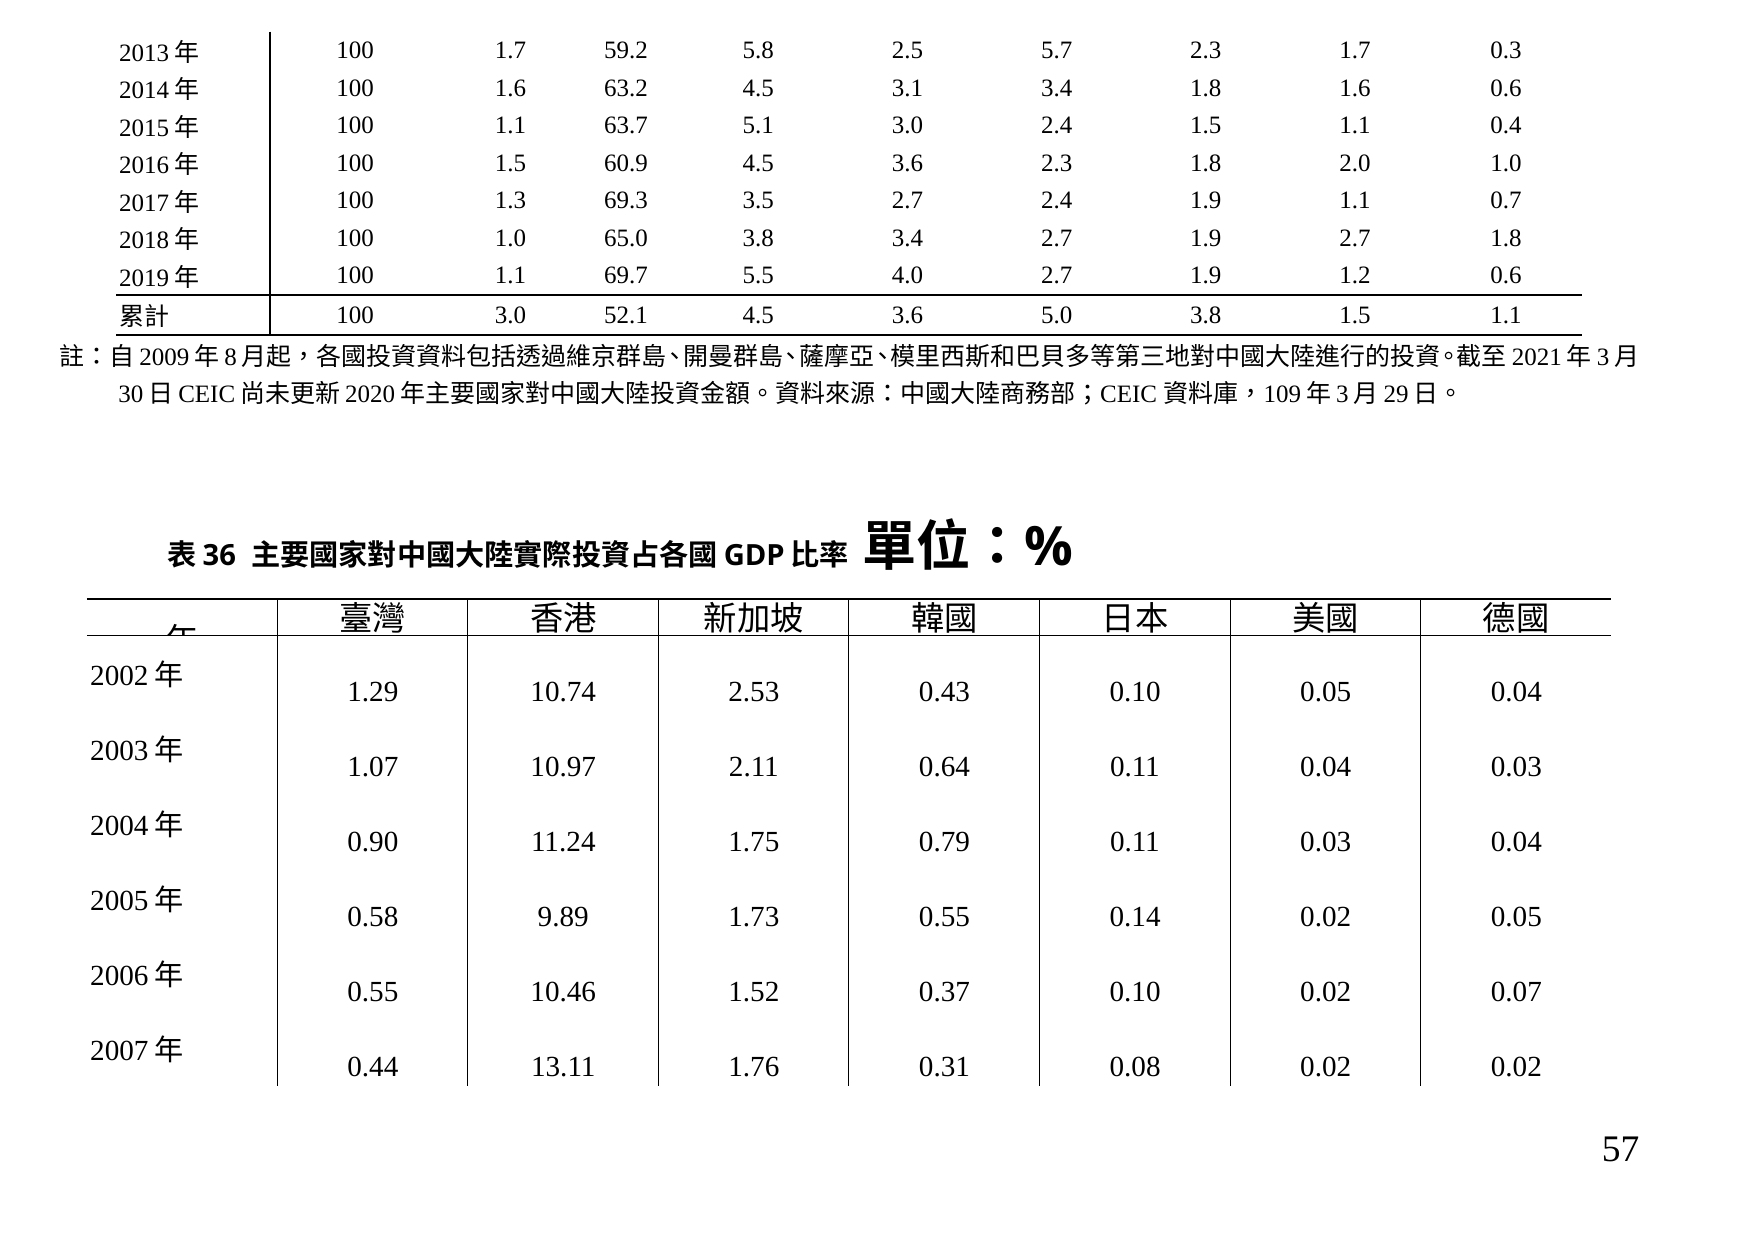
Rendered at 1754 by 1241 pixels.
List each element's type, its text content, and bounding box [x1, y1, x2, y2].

table_cell 2.5 [833, 32, 982, 69]
table_cell 0.02 [1231, 936, 1420, 1011]
table_cell 0.64 [849, 711, 1039, 786]
table_cell 5.1 [684, 107, 833, 144]
table_cell 1.75 [659, 786, 848, 861]
table_header 日本 [1040, 600, 1230, 634]
table_cell 0.6 [1429, 69, 1582, 107]
table_cell 0.79 [849, 786, 1039, 861]
table_cell 3.6 [833, 296, 982, 334]
table_cell 3.4 [833, 219, 982, 257]
table_cell 3.0 [452, 296, 568, 334]
table_header 臺灣 [278, 600, 467, 634]
table_header 韓國 [849, 600, 1039, 634]
table_cell 0.90 [278, 786, 467, 861]
table_cell 1.7 [1280, 32, 1429, 69]
table_header 新加坡 [659, 600, 848, 634]
table_header 年 [172, 630, 182, 634]
table_cell 0.31 [849, 1011, 1039, 1086]
table_cell 1.2 [1280, 257, 1429, 294]
table_cell 累計 [116, 296, 269, 334]
table_cell 1.6 [1280, 69, 1429, 107]
table_cell 1.1 [452, 257, 568, 294]
table_cell 1.52 [659, 936, 848, 1011]
table_cell 59.2 [568, 32, 683, 69]
table_cell 2.7 [833, 182, 982, 219]
table_cell 63.2 [568, 69, 683, 107]
table_cell 5.0 [982, 296, 1131, 334]
table_cell 52.1 [568, 296, 683, 334]
subtitle 表36 主要國家對中國大陸實際投資占各國GDP比率 單位：% [59, 486, 1639, 598]
table_cell 1.9 [1131, 182, 1280, 219]
table_cell 1.8 [1131, 144, 1280, 182]
table_cell 1.1 [1429, 296, 1582, 334]
table_cell 1.5 [452, 144, 568, 182]
table_cell 10.97 [468, 711, 658, 786]
table_cell 9.89 [468, 861, 658, 936]
table_cell 0.11 [1040, 786, 1230, 861]
table_cell 2007年 [87, 1011, 277, 1086]
table_header 香港 [468, 600, 658, 634]
table_cell 0.02 [1421, 1011, 1611, 1086]
table_cell 2.3 [982, 144, 1131, 182]
table_cell 1.9 [1131, 219, 1280, 257]
table_cell 100 [271, 107, 452, 144]
table_cell 1.1 [452, 107, 568, 144]
table_cell 2015年 [116, 107, 269, 144]
table_cell 0.7 [1429, 182, 1582, 219]
table_cell 2013年 [116, 32, 269, 69]
table_cell 0.04 [1231, 711, 1420, 786]
table_cell 69.3 [568, 182, 683, 219]
table_cell 100 [271, 144, 452, 182]
table_cell 0.6 [1429, 257, 1582, 294]
table_cell 2.0 [1280, 144, 1429, 182]
table_cell 1.29 [278, 636, 467, 711]
table_cell 3.5 [684, 182, 833, 219]
table_cell 0.10 [1040, 636, 1230, 711]
table_cell 0.03 [1231, 786, 1420, 861]
table_cell 1.0 [452, 219, 568, 257]
table_cell 3.6 [833, 144, 982, 182]
table_cell 0.03 [1421, 711, 1611, 786]
table_cell 0.55 [278, 936, 467, 1011]
table_cell 3.8 [684, 219, 833, 257]
table_cell 2.53 [659, 636, 848, 711]
table_cell 2005年 [87, 861, 277, 936]
table_cell 2003年 [87, 711, 277, 786]
table_cell 3.0 [833, 107, 982, 144]
table_cell 2017年 [116, 182, 269, 219]
table_cell 4.0 [833, 257, 982, 294]
table_cell 65.0 [568, 219, 683, 257]
table_cell 0.04 [1421, 636, 1611, 711]
table_cell 2016年 [116, 144, 269, 182]
table_cell 5.5 [684, 257, 833, 294]
table_cell 0.08 [1040, 1011, 1230, 1086]
table_cell 0.07 [1421, 936, 1611, 1011]
table_cell 0.37 [849, 936, 1039, 1011]
table_cell 69.7 [568, 257, 683, 294]
table_cell 5.7 [982, 32, 1131, 69]
table_cell 0.05 [1421, 861, 1611, 936]
table_cell 1.07 [278, 711, 467, 786]
table_cell 11.24 [468, 786, 658, 861]
table_cell 2.7 [982, 257, 1131, 294]
table_cell 0.43 [849, 636, 1039, 711]
table_cell 100 [271, 32, 452, 69]
table_header 美國 [1231, 600, 1420, 634]
table_cell 100 [271, 69, 452, 107]
table_cell 1.5 [1131, 107, 1280, 144]
table_cell 0.02 [1231, 1011, 1420, 1086]
table_cell 0.3 [1429, 32, 1582, 69]
table_cell 13.11 [468, 1011, 658, 1086]
table_cell 10.74 [468, 636, 658, 711]
table_cell 1.6 [452, 69, 568, 107]
table_cell 1.3 [452, 182, 568, 219]
table_cell 3.8 [1131, 296, 1280, 334]
table_cell 0.44 [278, 1011, 467, 1086]
table_cell 0.14 [1040, 861, 1230, 936]
table_cell 100 [271, 296, 452, 334]
table_cell 60.9 [568, 144, 683, 182]
table_cell 0.05 [1231, 636, 1420, 711]
table_cell 4.5 [684, 69, 833, 107]
table_cell 3.1 [833, 69, 982, 107]
table_cell 2002年 [87, 636, 277, 711]
table_cell 2.7 [982, 219, 1131, 257]
table_cell 100 [271, 257, 452, 294]
table_cell 1.1 [1280, 107, 1429, 144]
table_cell 2.3 [1131, 32, 1280, 69]
table_cell 2018年 [116, 219, 269, 257]
table_cell 1.76 [659, 1011, 848, 1086]
table_header 年 [87, 600, 277, 634]
table_cell 0.11 [1040, 711, 1230, 786]
table_cell 2006年 [87, 936, 277, 1011]
table_cell 4.5 [684, 144, 833, 182]
table_cell 100 [271, 219, 452, 257]
table_cell 0.04 [1421, 786, 1611, 861]
table_cell 0.4 [1429, 107, 1582, 144]
table_cell 100 [271, 182, 452, 219]
table_cell 1.8 [1429, 219, 1582, 257]
table_cell 1.73 [659, 861, 848, 936]
table_cell 63.7 [568, 107, 683, 144]
table_cell 2.4 [982, 107, 1131, 144]
table_cell 2014年 [116, 69, 269, 107]
table_cell 1.8 [1131, 69, 1280, 107]
table_cell 0.02 [1231, 861, 1420, 936]
table_cell 0.10 [1040, 936, 1230, 1011]
table_cell 1.7 [452, 32, 568, 69]
table_cell 2.11 [659, 711, 848, 786]
text 註：自2009年8月起，各國投資資料包括透過維京群島、開曼群島、薩摩亞、模里西斯和巴貝多等第三地對中國大陸進行的投資。截至2021年3月30日CEIC尚未更新2020年主要國家對中國大陸投資金額。資料來源：中國大陸商務部；CEIC 資料庫，109年3月29日。 [59, 336, 1639, 411]
table_cell 3.4 [982, 69, 1131, 107]
table_cell 2.4 [982, 182, 1131, 219]
table_cell 0.55 [849, 861, 1039, 936]
table_header 德國 [1421, 600, 1611, 634]
table_cell 5.8 [684, 32, 833, 69]
table_cell 0.58 [278, 861, 467, 936]
table_cell 4.5 [684, 296, 833, 334]
table_cell 1.0 [1429, 144, 1582, 182]
table_cell 1.5 [1280, 296, 1429, 334]
table_cell 2004年 [87, 786, 277, 861]
table_cell 1.9 [1131, 257, 1280, 294]
table_cell 2.7 [1280, 219, 1429, 257]
table_cell 10.46 [468, 936, 658, 1011]
table_cell 2019年 [116, 257, 269, 294]
table_cell 1.1 [1280, 182, 1429, 219]
